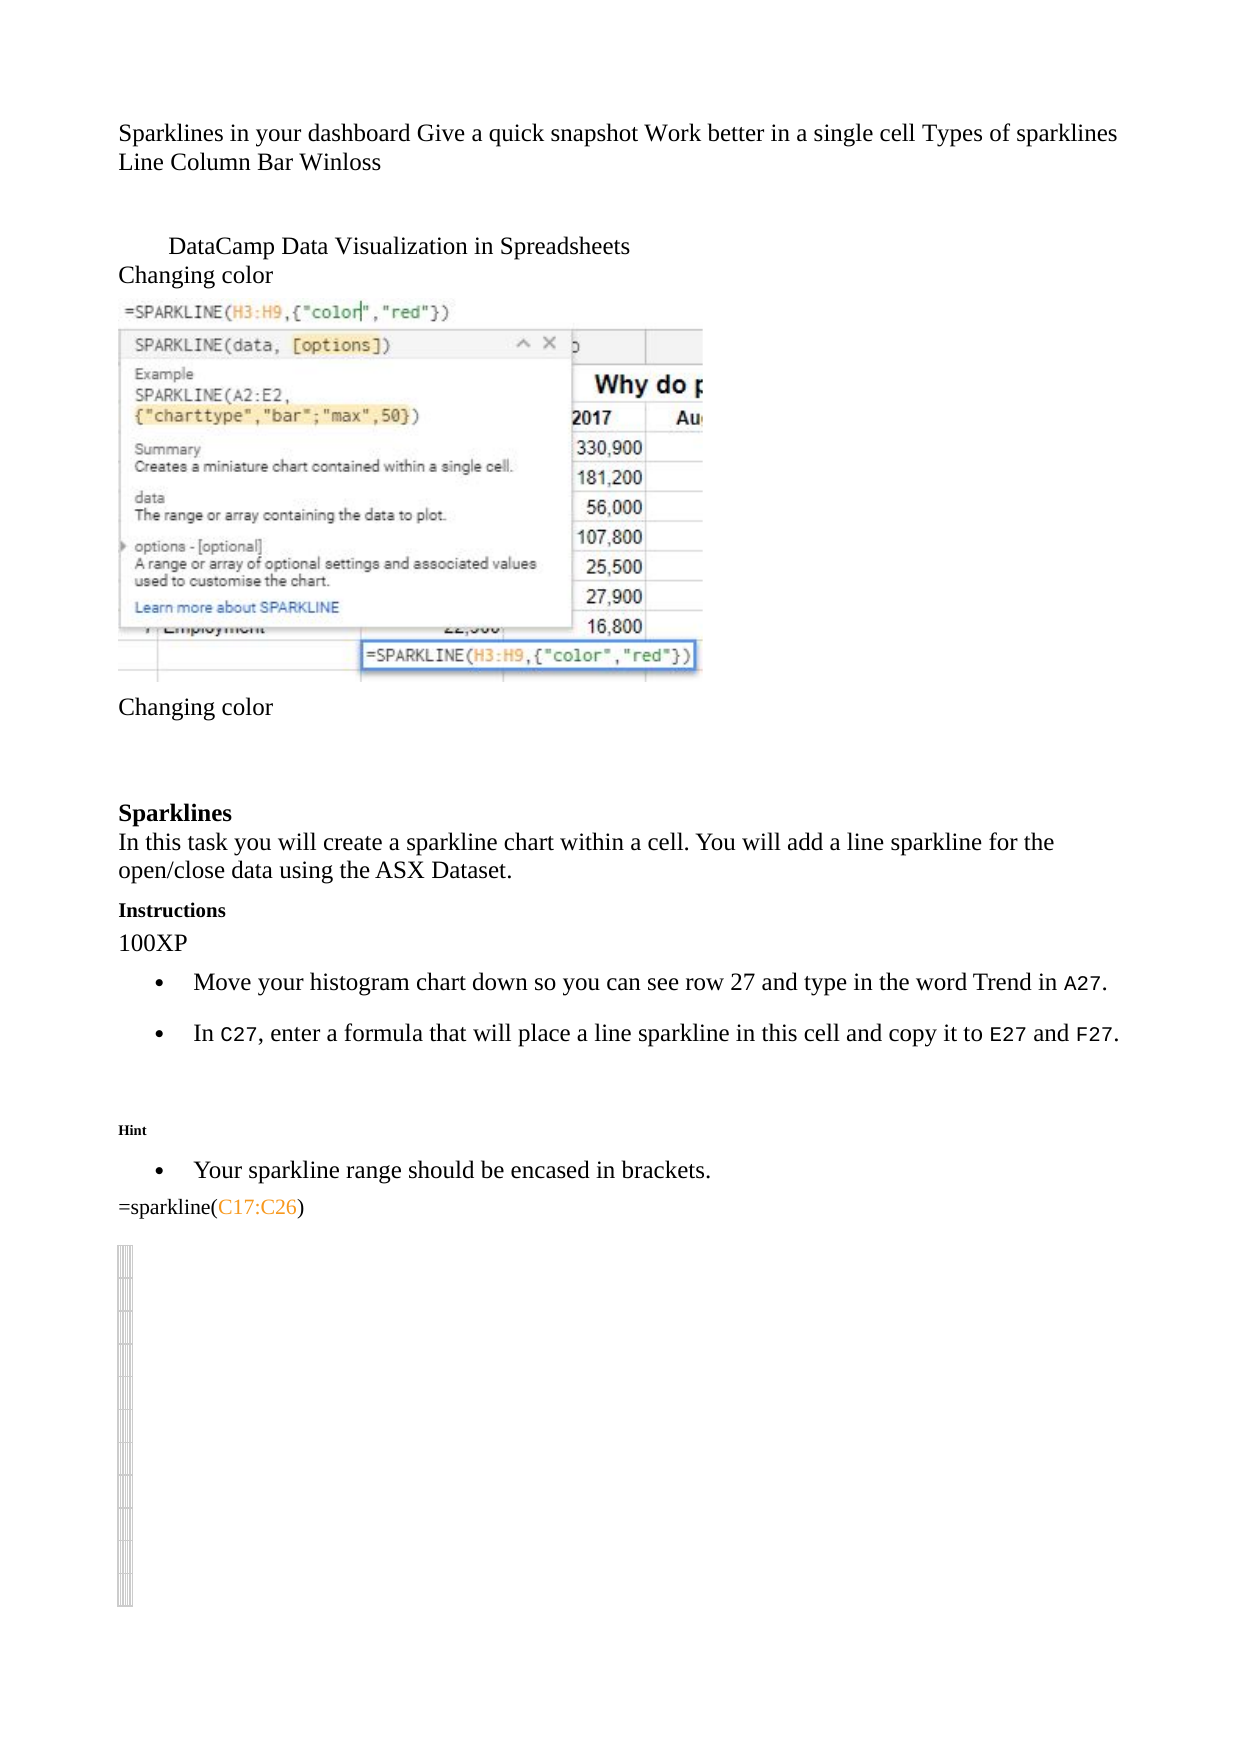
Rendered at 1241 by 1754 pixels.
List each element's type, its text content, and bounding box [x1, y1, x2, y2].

text 100XP [118, 928, 1122, 957]
text Changing color [118, 260, 1122, 288]
list Your sparkline range should be encased in brackets. [156, 1155, 1122, 1184]
text =sparkline(C17:C26) [118, 1194, 1122, 1219]
text DataCamp Data Visualization in Spreadsheets [118, 204, 1122, 260]
text Changing color [118, 692, 1122, 721]
subtitle Hint [118, 1121, 1122, 1138]
subtitle Sparklines [118, 798, 1122, 827]
subtitle Instructions [118, 897, 1122, 922]
text In this task you will create a sparkline chart within a cell. You will add a line sparkline for the open/close data using the ASX Dataset. [118, 827, 1122, 884]
list Move your histogram chart down so you can see row 27 and type in the word Trend in A27. [156, 967, 1122, 997]
text Sparklines in your dashboard Give a quick snapshot Work better in a single cell Types of sparklines Line Column Bar Winloss [118, 118, 1122, 176]
list In C27, enter a formula that will place a line sparkline in this cell and copy it to E27 and F27. [156, 1018, 1122, 1047]
